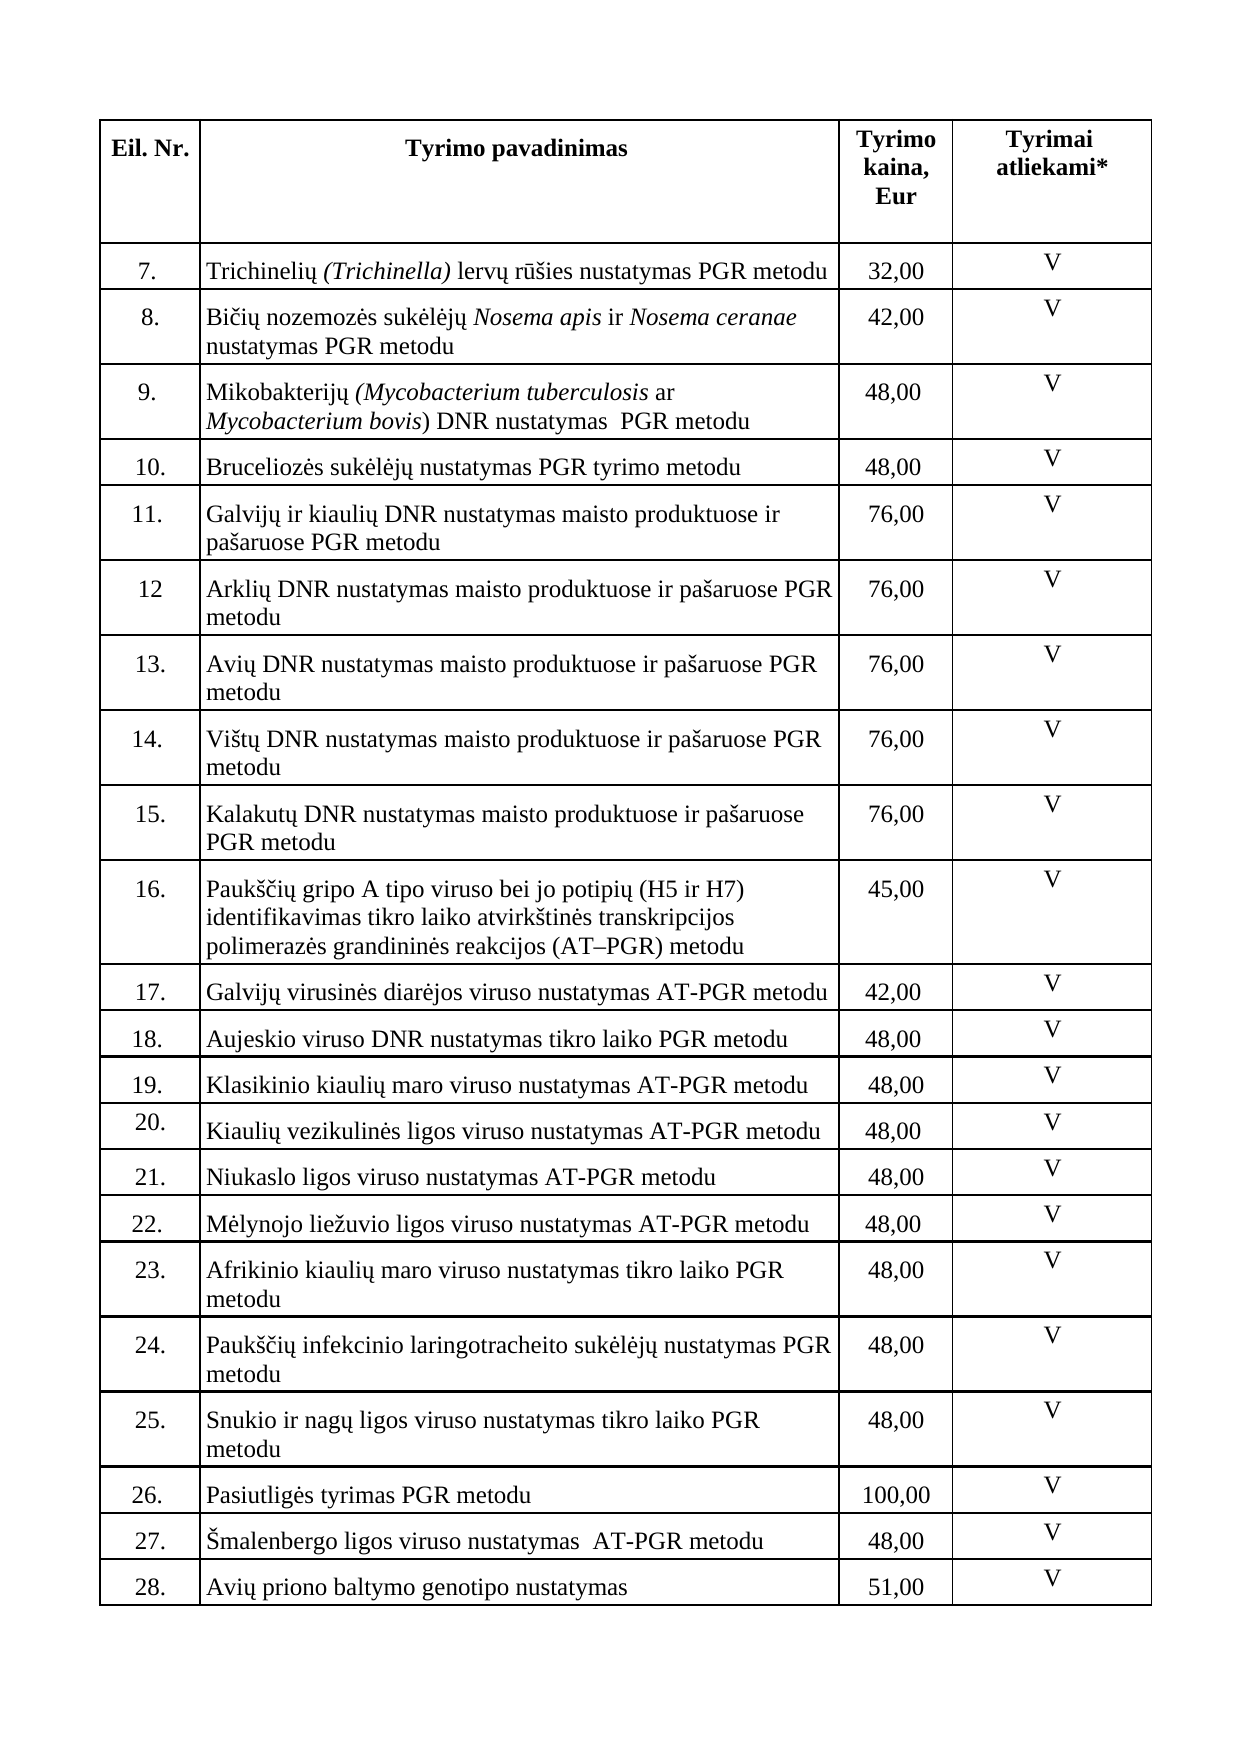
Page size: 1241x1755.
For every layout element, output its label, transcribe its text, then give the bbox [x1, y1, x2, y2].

table_cell 76,00 [840, 561, 952, 634]
table_cell 11. [101, 486, 199, 559]
table_cell Bruceliozės sukėlėjų nustatymas PGR tyrimo metodu [201, 440, 838, 484]
table_cell V [953, 365, 1151, 438]
table_cell V [953, 786, 1151, 859]
table_cell V [953, 440, 1151, 484]
table_cell Šmalenbergo ligos viruso nustatymas AT-PGR metodu [201, 1514, 838, 1558]
table_header Tyrimo kaina, Eur [840, 121, 952, 242]
table_cell 25. [101, 1393, 199, 1465]
table_cell 76,00 [840, 486, 952, 559]
table_cell Mikobakterijų (Mycobacterium tuberculosis ar Mycobacterium bovis) DNR nustatymas PGR metodu [201, 365, 838, 438]
table_header Eil. Nr. [101, 121, 199, 242]
table_cell 48,00 [840, 1150, 952, 1194]
table_cell V [953, 636, 1151, 709]
table_cell 19. [101, 1058, 199, 1102]
table_cell V [953, 1468, 1151, 1512]
table_cell V [953, 486, 1151, 559]
table_cell 48,00 [840, 1104, 952, 1148]
table_cell Galvijų ir kiaulių DNR nustatymas maisto produktuose ir pašaruose PGR metodu [201, 486, 838, 559]
table_cell 48,00 [840, 1514, 952, 1558]
table_cell 27. [101, 1514, 199, 1558]
table_cell V [953, 1560, 1151, 1604]
table_cell 48,00 [840, 1011, 952, 1055]
table_cell 7. [101, 244, 199, 288]
table_cell Trichinelių (Trichinella) lervų rūšies nustatymas PGR metodu [201, 244, 838, 288]
table_cell 51,00 [840, 1560, 952, 1604]
table_cell 45,00 [840, 861, 952, 963]
table_cell Bičių nozemozės sukėlėjų Nosema apis ir Nosema ceranae nustatymas PGR metodu [201, 290, 838, 363]
table_cell 48,00 [840, 365, 952, 438]
table_cell 15. [101, 786, 199, 859]
table_cell 26. [101, 1468, 199, 1512]
table_cell 13. [101, 636, 199, 709]
table_cell Afrikinio kiaulių maro viruso nustatymas tikro laiko PGR metodu [201, 1243, 838, 1315]
table_cell 17. [101, 965, 199, 1009]
table_cell 9. [101, 365, 199, 438]
table_cell Snukio ir nagų ligos viruso nustatymas tikro laiko PGR metodu [201, 1393, 838, 1465]
table_cell 12 [101, 561, 199, 634]
table_cell V [953, 561, 1151, 634]
table_cell Kiaulių vezikulinės ligos viruso nustatymas AT-PGR metodu [201, 1104, 838, 1148]
table_cell 23. [101, 1243, 199, 1315]
table_cell Avių DNR nustatymas maisto produktuose ir pašaruose PGR metodu [201, 636, 838, 709]
table_cell 42,00 [840, 290, 952, 363]
table_cell Arklių DNR nustatymas maisto produktuose ir pašaruose PGR metodu [201, 561, 838, 634]
table_cell Vištų DNR nustatymas maisto produktuose ir pašaruose PGR metodu [201, 711, 838, 784]
table_cell 24. [101, 1318, 199, 1390]
table_cell Paukščių infekcinio laringotracheito sukėlėjų nustatymas PGR metodu [201, 1318, 838, 1390]
table_cell V [953, 1011, 1151, 1055]
table_cell 48,00 [840, 1058, 952, 1102]
table_header Tyrimo pavadinimas [201, 121, 838, 242]
table_header Tyrimai atliekami* [953, 121, 1151, 242]
table_cell 22. [101, 1196, 199, 1240]
table_cell 21. [101, 1150, 199, 1194]
table_cell V [953, 1243, 1151, 1315]
table_cell 8. [101, 290, 199, 363]
table_cell 32,00 [840, 244, 952, 288]
table_cell Pasiutligės tyrimas PGR metodu [201, 1468, 838, 1512]
table_cell 76,00 [840, 711, 952, 784]
table_cell V [953, 1196, 1151, 1240]
table_cell 18. [101, 1011, 199, 1055]
table_cell V [953, 711, 1151, 784]
table_cell Kalakutų DNR nustatymas maisto produktuose ir pašaruose PGR metodu [201, 786, 838, 859]
table_cell V [953, 1104, 1151, 1148]
table_cell V [953, 1514, 1151, 1558]
table_cell V [953, 1318, 1151, 1390]
table_cell V [953, 1393, 1151, 1465]
table_cell V [953, 965, 1151, 1009]
table_cell 28. [101, 1560, 199, 1604]
table_cell 76,00 [840, 636, 952, 709]
table_cell 14. [101, 711, 199, 784]
table_cell 10. [101, 440, 199, 484]
table_cell Galvijų virusinės diarėjos viruso nustatymas AT-PGR metodu [201, 965, 838, 1009]
table_cell Paukščių gripo A tipo viruso bei jo potipių (H5 ir H7) identifikavimas tikro laiko atvirkštinės transkripcijos polimerazės grandininės reakcijos (AT–PGR) metodu [201, 861, 838, 963]
table_cell 48,00 [840, 440, 952, 484]
table_cell 48,00 [840, 1196, 952, 1240]
table_cell 20. [101, 1104, 199, 1148]
table_cell 48,00 [840, 1318, 952, 1390]
table_cell 100,00 [840, 1468, 952, 1512]
table_cell Klasikinio kiaulių maro viruso nustatymas AT-PGR metodu [201, 1058, 838, 1102]
table_cell 16. [101, 861, 199, 963]
table_cell 48,00 [840, 1393, 952, 1465]
table_cell 48,00 [840, 1243, 952, 1315]
table_cell V [953, 290, 1151, 363]
table_cell 42,00 [840, 965, 952, 1009]
table_cell Mėlynojo liežuvio ligos viruso nustatymas AT-PGR metodu [201, 1196, 838, 1240]
table_cell Niukaslo ligos viruso nustatymas AT-PGR metodu [201, 1150, 838, 1194]
table_cell 76,00 [840, 786, 952, 859]
table_cell V [953, 244, 1151, 288]
table_cell V [953, 861, 1151, 963]
table_cell Avių priono baltymo genotipo nustatymas [201, 1560, 838, 1604]
table_cell V [953, 1150, 1151, 1194]
table_cell V [953, 1058, 1151, 1102]
table_cell Aujeskio viruso DNR nustatymas tikro laiko PGR metodu [201, 1011, 838, 1055]
